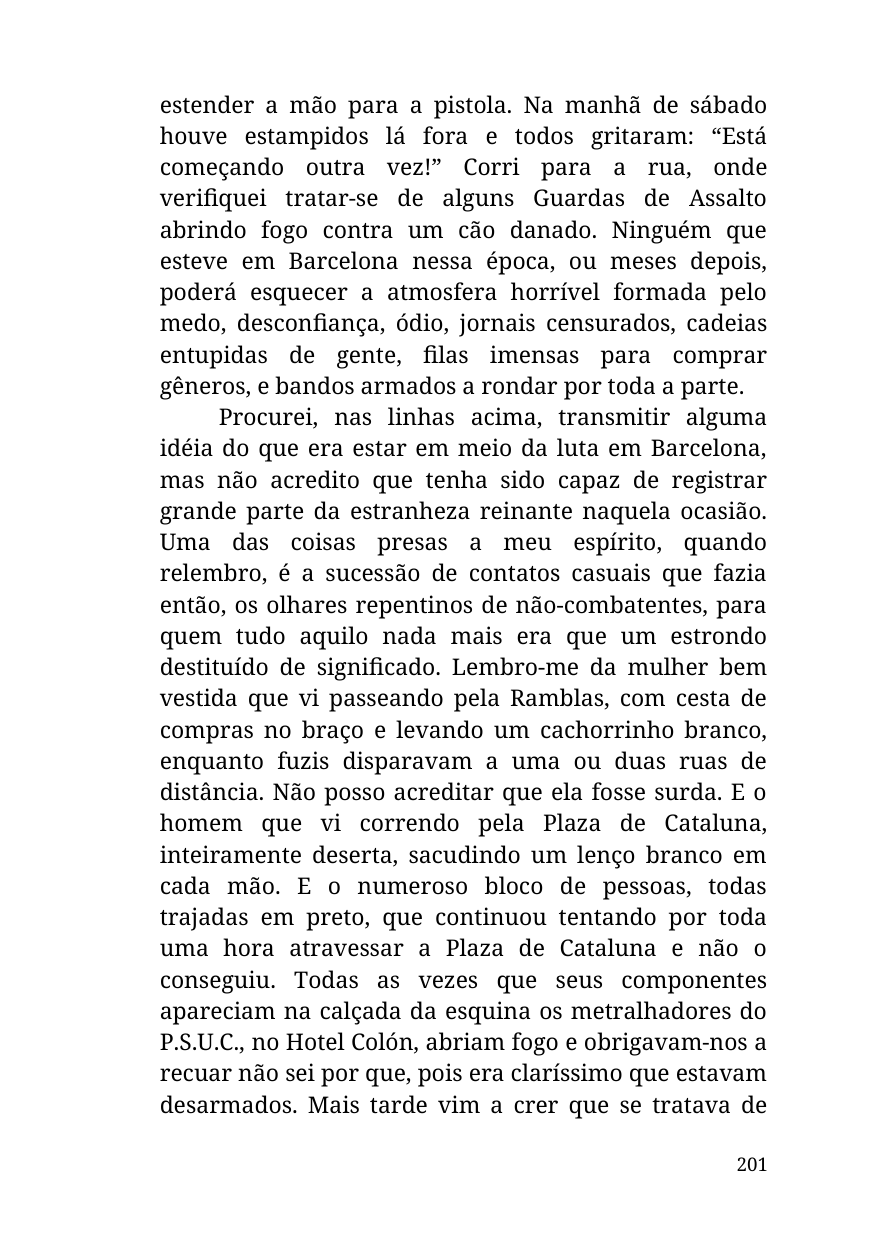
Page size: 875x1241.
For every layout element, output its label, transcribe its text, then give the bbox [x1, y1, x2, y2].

text estender a mão para a pistola. Na manhã de sábado houve estampidos lá fora e todos gritaram: “Está começando outra vez!” Corri para a rua, onde verifiquei tratar-se de alguns Guardas de Assalto abrindo fogo contra um cão danado. Ninguém que esteve em Barcelona nessa época, ou meses depois, poderá esquecer a atmosfera horrível formada pelo medo, desconfiança, ódio, jornais censurados, cadeias entupidas de gente, filas imensas para comprar gêneros, e bandos armados a rondar por toda a parte. [159, 88, 768, 401]
text Procurei, nas linhas acima, transmitir alguma idéia do que era estar em meio da luta em Barcelona, mas não acredito que tenha sido capaz de registrar grande parte da estranheza reinante naquela ocasião. Uma das coisas presas a meu espírito, quando relembro, é a sucessão de contatos casuais que fazia então, os olhares repentinos de não-combatentes, para quem tudo aquilo nada mais era que um estrondo destituído de significado. Lembro-me da mulher bem vestida que vi passeando pela Ramblas, com cesta de compras no braço e levando um cachorrinho branco, enquanto fuzis disparavam a uma ou duas ruas de distância. Não posso acreditar que ela fosse surda. E o homem que vi correndo pela Plaza de Cataluna, inteiramente deserta, sacudindo um lenço branco em cada mão. E o numeroso bloco de pessoas, todas trajadas em preto, que continuou tentando por toda uma hora atravessar a Plaza de Cataluna e não o conseguiu. Todas as vezes que seus componentes apareciam na calçada da esquina os metralhadores do P.S.U.C., no Hotel Colón, abriam fogo e obrigavam-nos a recuar não sei por que, pois era claríssimo que estavam desarmados. Mais tarde vim a crer que se tratava de [159, 401, 768, 1120]
